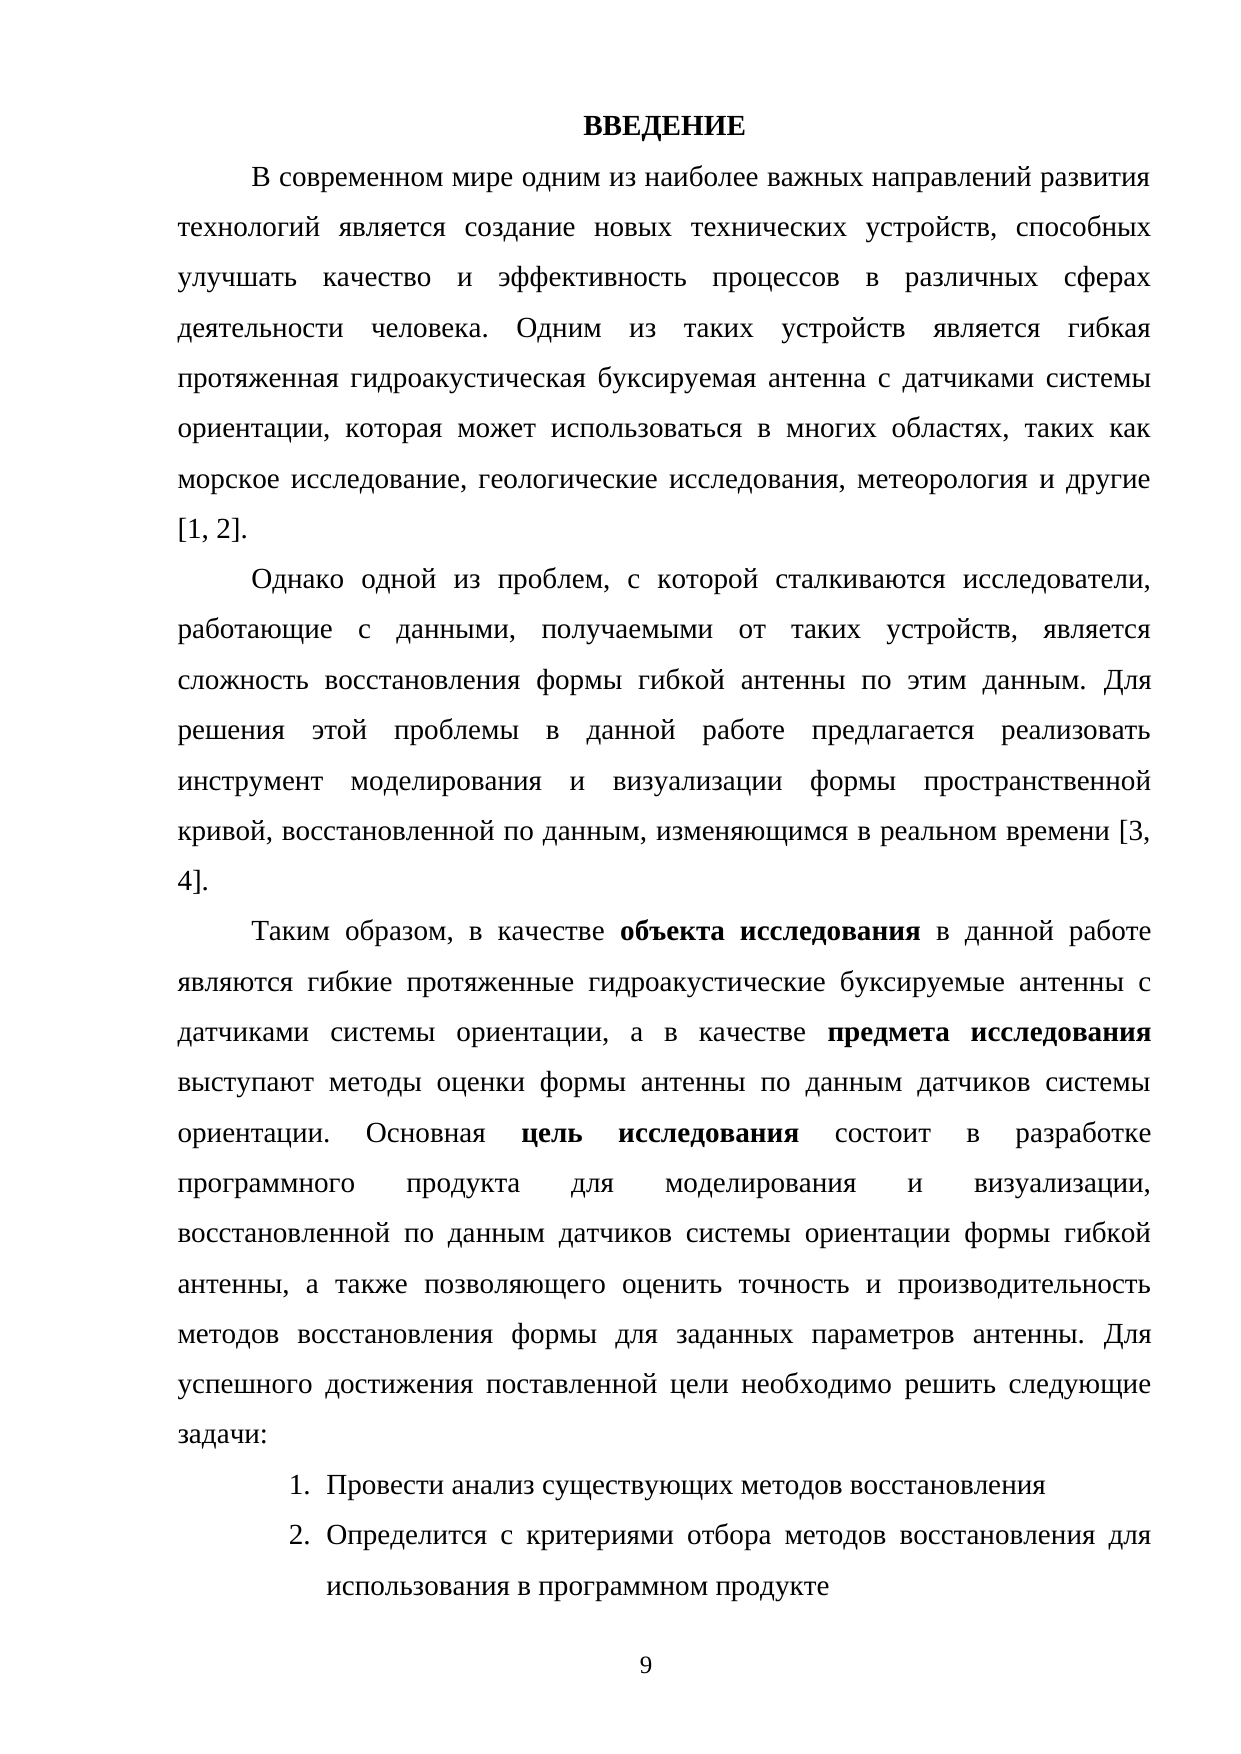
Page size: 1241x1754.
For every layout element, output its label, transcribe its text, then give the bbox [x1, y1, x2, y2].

list Определится с критериями отбора методов восстановления для использования в программном продукте [288, 1517, 1152, 1601]
list Провести анализ существующих методов восстановления [288, 1467, 1152, 1501]
subtitle ВВЕДЕНИЕ [177, 108, 1152, 142]
text В современном мире одним из наиболее важных направлений развития технологий является создание новых технических устройств, способных улучшать качество и эффективность процессов в различных сферах деятельности человека. Одним из таких устройств является гибкая протяженная гидроакустическая буксируемая антенна с датчиками системы ориентации, которая может использоваться в многих областях, таких как морское исследование, геологические исследования, метеорология и другие [1, 2]. [177, 159, 1152, 544]
text Однако одной из проблем, с которой сталкиваются исследователи, работающие с данными, получаемыми от таких устройств, является сложность восстановления формы гибкой антенны по этим данным. Для решения этой проблемы в данной работе предлагается реализовать инструмент моделирования и визуализации формы пространственной кривой, восстановленной по данным, изменяющимся в реальном времени [3, 4]. [177, 561, 1152, 897]
text Таким образом, в качестве объекта исследования в данной работе являются гибкие протяженные гидроакустические буксируемые антенны с датчиками системы ориентации, а в качестве предмета исследования выступают методы оценки формы антенны по данным датчиков системы ориентации. Основная цель исследования состоит в разработке программного продукта для моделирования и визуализации, восстановленной по данным датчиков системы ориентации формы гибкой антенны, а также позволяющего оценить точность и производительность методов восстановления формы для заданных параметров антенны. Для успешного достижения поставленной цели необходимо решить следующие задачи: [177, 913, 1152, 1450]
